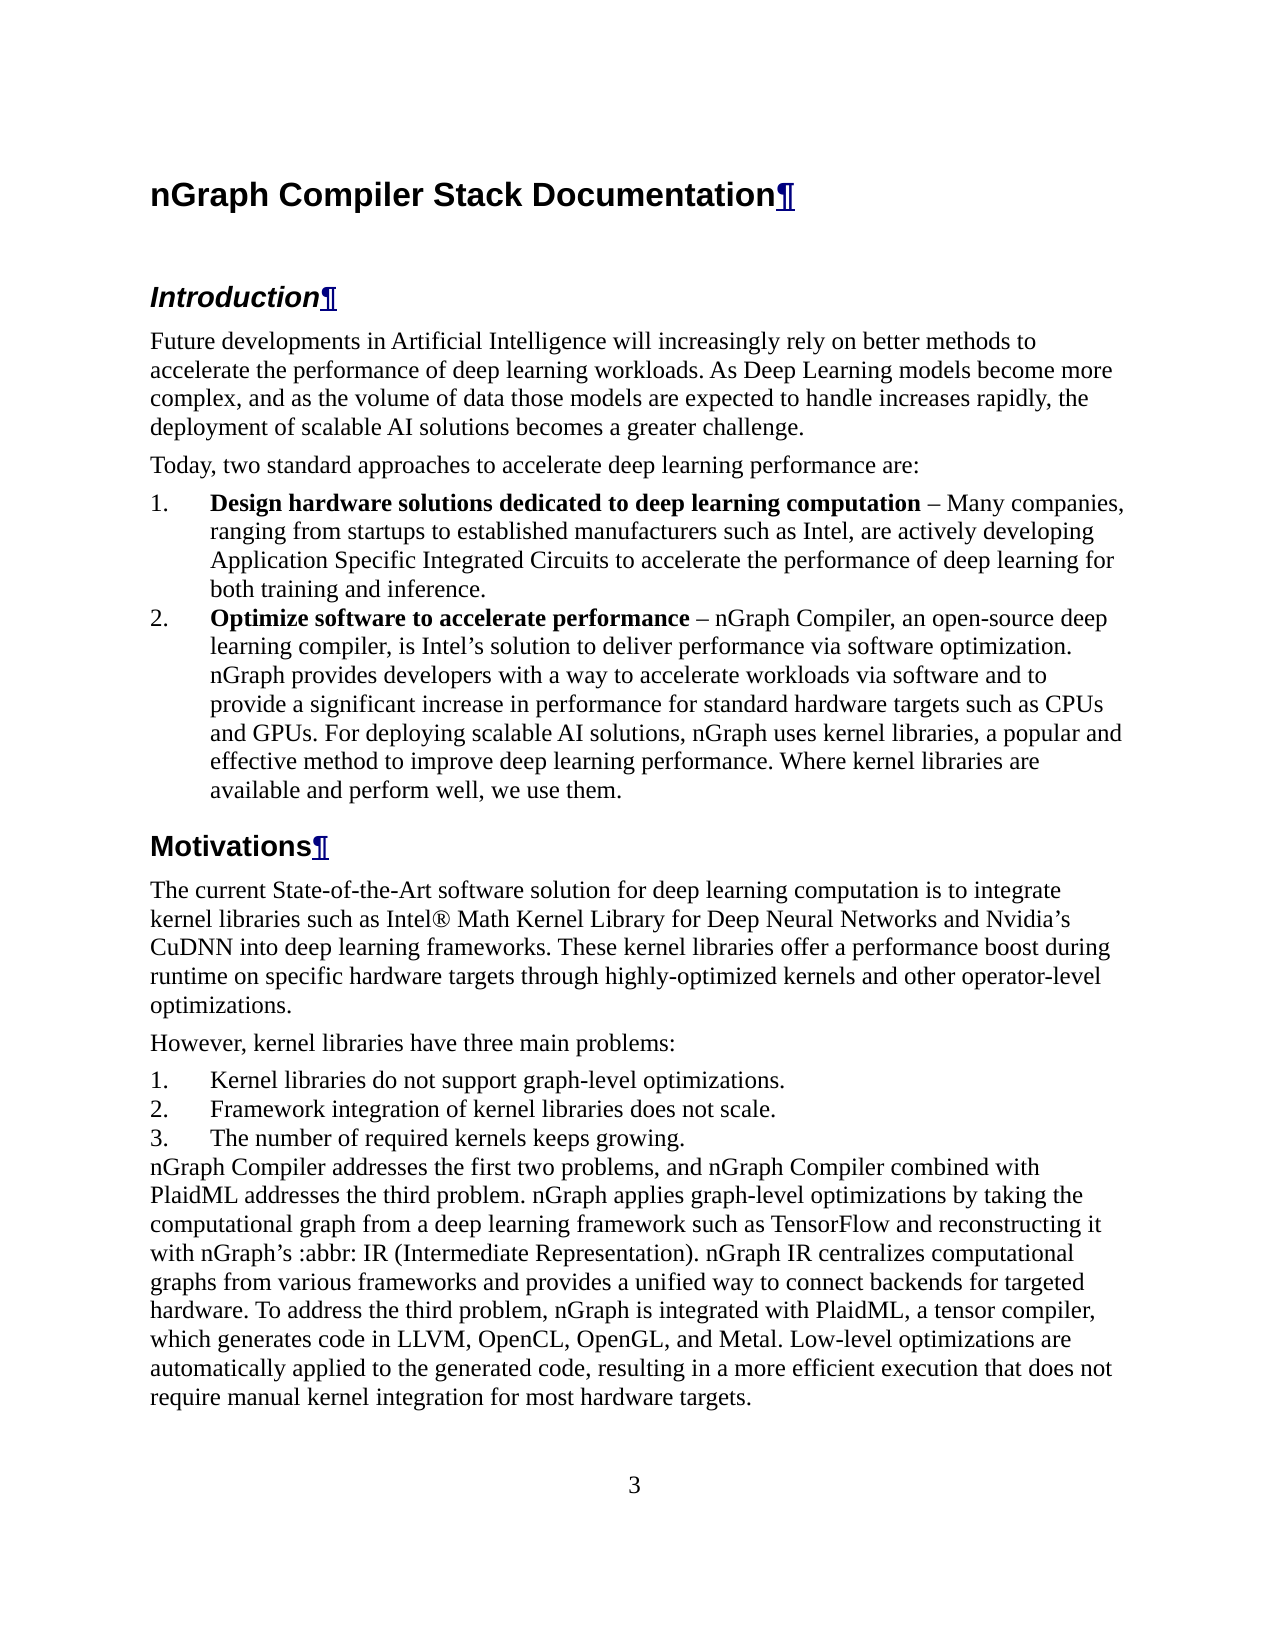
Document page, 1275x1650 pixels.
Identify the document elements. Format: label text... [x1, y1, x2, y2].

text Future developments in Artificial Intelligence will increasingly rely on better methods to accelerate the performance of deep learning workloads. As Deep Learning models become more complex, and as the volume of data those models are expected to handle increases rapidly, the deployment of scalable AI solutions becomes a greater challenge. [150, 326, 1125, 441]
list Framework integration of kernel libraries does not scale. [150, 1094, 1125, 1123]
subtitle Motivations¶ [150, 829, 1125, 862]
text However, kernel libraries have three main problems: [150, 1028, 1125, 1056]
list Kernel libraries do not support graph-level optimizations. [150, 1065, 1125, 1094]
list Design hardware solutions dedicated to deep learning computation – Many companies, ranging from startups to established manufacturers such as Intel, are actively developing Application Specific Integrated Circuits to accelerate the performance of deep learning for both training and inference. [150, 488, 1125, 603]
text The current State-of-the-Art software solution for deep learning computation is to integrate kernel libraries such as Intel® Math Kernel Library for Deep Neural Networks and Nvidia’s CuDNN into deep learning frameworks. These kernel libraries offer a performance boost during runtime on specific hardware targets through highly-optimized kernels and other operator-level optimizations. [150, 875, 1125, 1019]
subtitle Introduction¶ [150, 280, 1125, 313]
subtitle nGraph Compiler Stack Documentation¶ [150, 175, 1125, 214]
list Optimize software to accelerate performance – nGraph Compiler, an open-source deep learning compiler, is Intel’s solution to deliver performance via software optimization. nGraph provides developers with a way to accelerate workloads via software and to provide a significant increase in performance for standard hardware targets such as CPUs and GPUs. For deploying scalable AI solutions, nGraph uses kernel libraries, a popular and effective method to improve deep learning performance. Where kernel libraries are available and perform well, we use them. [150, 603, 1125, 804]
text Today, two standard approaches to accelerate deep learning performance are: [150, 450, 1125, 479]
text nGraph Compiler addresses the first two problems, and nGraph Compiler combined with PlaidML addresses the third problem. nGraph applies graph-level optimizations by taking the computational graph from a deep learning framework such as TensorFlow and reconstructing it with nGraph’s :abbr: IR (Intermediate Representation). nGraph IR centralizes computational graphs from various frameworks and provides a unified way to connect backends for targeted hardware. To address the third problem, nGraph is integrated with PlaidML, a tensor compiler, which generates code in LLVM, OpenCL, OpenGL, and Metal. Low-level optimizations are automatically applied to the generated code, resulting in a more efficient execution that does not require manual kernel integration for most hardware targets. [150, 1152, 1125, 1410]
list The number of required kernels keeps growing. [150, 1123, 1125, 1152]
